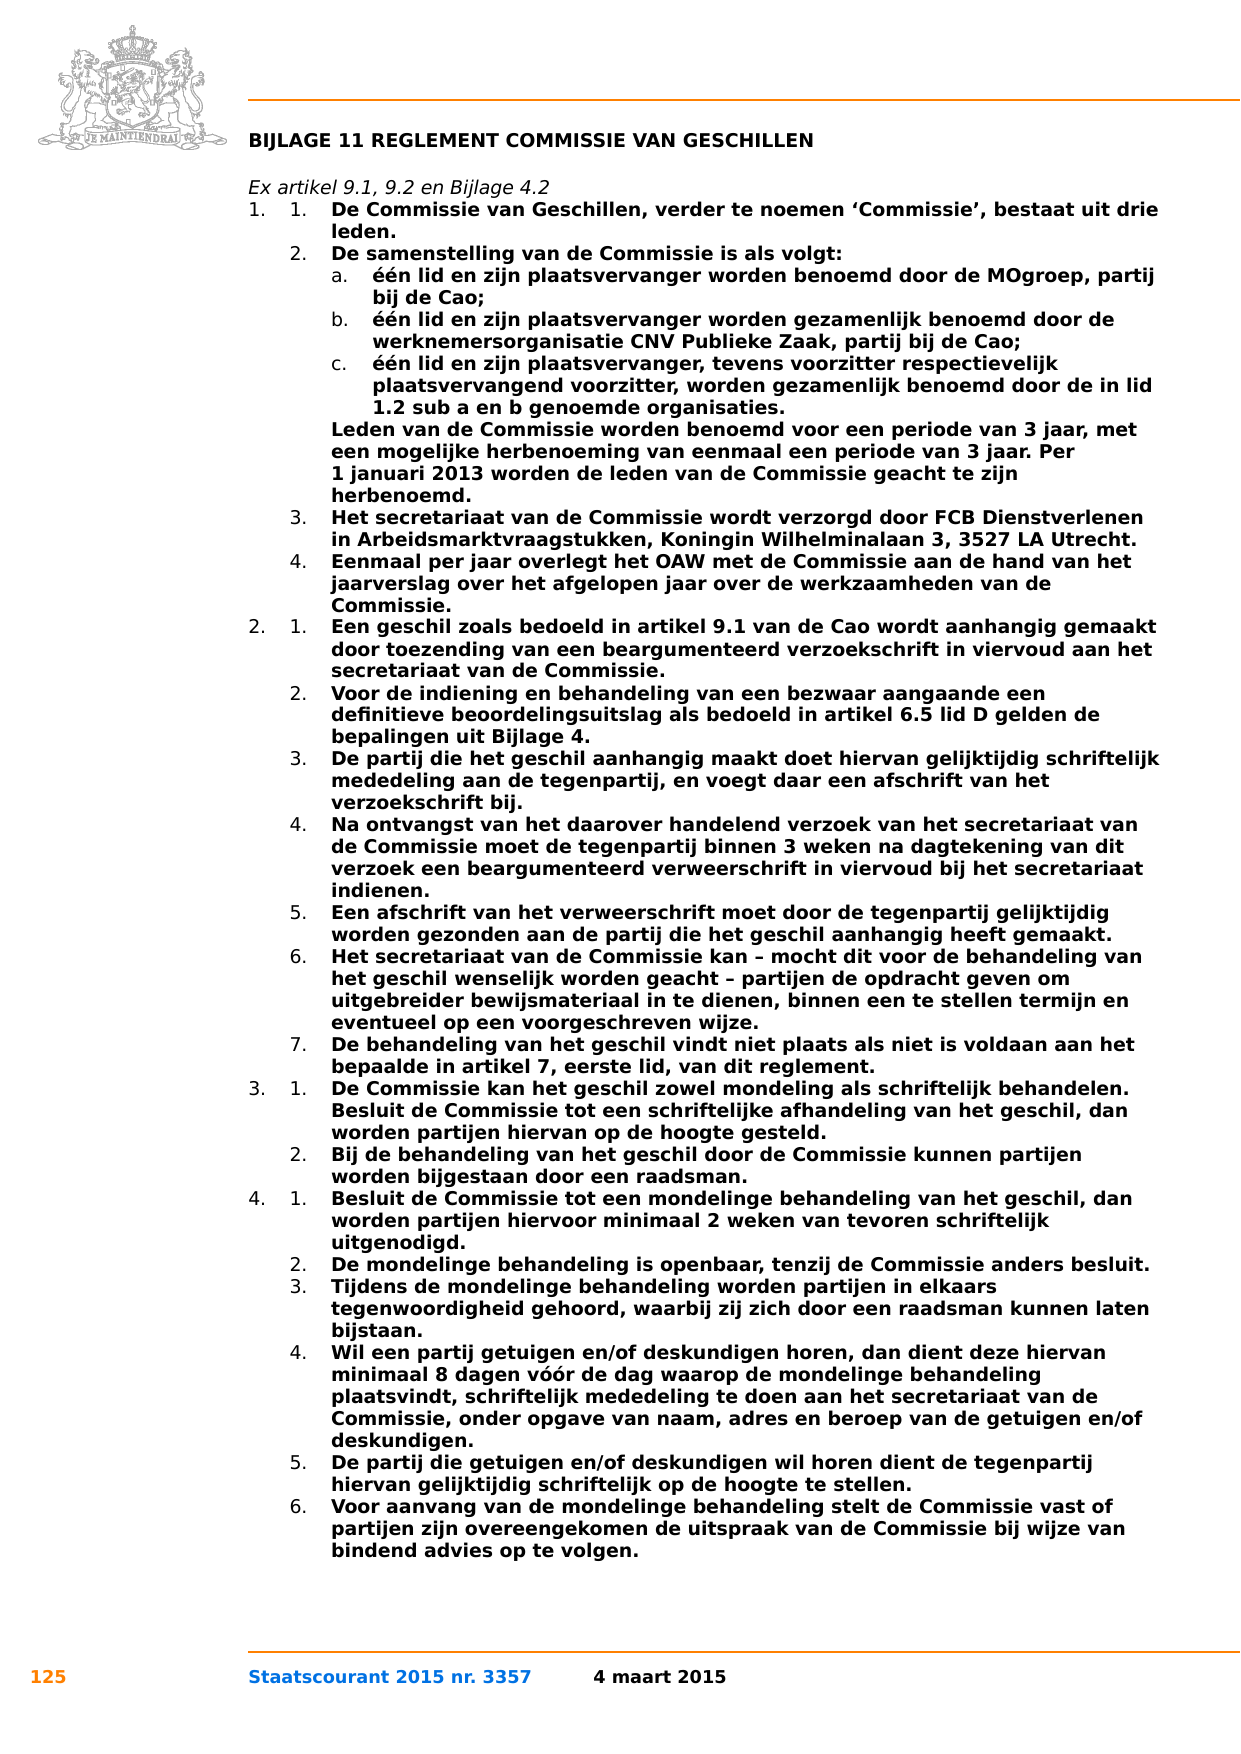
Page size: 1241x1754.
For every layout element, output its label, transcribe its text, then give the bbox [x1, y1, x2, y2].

text 7. De behandeling van het geschil vindt niet plaats als niet is voldaan aan het bepaalde in artikel 7, eerste lid, van dit reglement. [289, 1034, 1163, 1078]
text c. één lid en zijn plaatsvervanger, tevens voorzitter respectievelijk plaatsvervangend voorzitter, worden gezamenlijk benoemd door de in lid 1.2 sub a en b genoemde organisaties. [331, 353, 1163, 419]
text 2. Voor de indiening en behandeling van een bezwaar aangaande een definitieve beoordelingsuitslag als bedoeld in artikel 6.5 lid D gelden de bepalingen uit Bijlage 4. [289, 682, 1163, 748]
text 2. Bij de behandeling van het geschil door de Commissie kunnen partijen worden bijgestaan door een raadsman. [289, 1144, 1163, 1188]
text 3. Tijdens de mondelinge behandeling worden partijen in elkaars tegenwoordigheid gehoord, waarbij zij zich door een raadsman kunnen laten bijstaan. [289, 1276, 1163, 1342]
text 1. 1. De Commissie van Geschillen, verder te noemen ‘Commissie’, bestaat uit drie leden. [248, 199, 1163, 243]
text 4. 1. Besluit de Commissie tot een mondelinge behandeling van het geschil, dan worden partijen hiervoor minimaal 2 weken van tevoren schriftelijk uitgenodigd. [248, 1188, 1163, 1254]
text 3. 1. De Commissie kan het geschil zowel mondeling als schriftelijk behandelen. Besluit de Commissie tot een schriftelijke afhandeling van het geschil, dan worden partijen hiervan op de hoogte gesteld. [248, 1078, 1163, 1144]
text 3. Het secretariaat van de Commissie wordt verzorgd door FCB Dienstverlenen in Arbeidsmarktvraagstukken, Koningin Wilhelminalaan 3, 3527 LA Utrecht. [289, 507, 1163, 551]
text Leden van de Commissie worden benoemd voor een periode van 3 jaar, met een mogelijke herbenoeming van eenmaal een periode van 3 jaar. Per 1 januari 2013 worden de leden van de Commissie geacht te zijn herbenoemd. [331, 419, 1163, 507]
text 4. Wil een partij getuigen en/of deskundigen horen, dan dient deze hiervan minimaal 8 dagen vóór de dag waarop de mondelinge behandeling plaatsvindt, schriftelijk mededeling te doen aan het secretariaat van de Commissie, onder opgave van naam, adres en beroep van de getuigen en/of deskundigen. [289, 1342, 1163, 1452]
text 2. De mondelinge behandeling is openbaar, tenzij de Commissie anders besluit. [289, 1254, 1163, 1276]
text 2. De samenstelling van de Commissie is als volgt: [289, 243, 1163, 265]
subtitle Ex artikel 9.1, 9.2 en Bijlage 4.2 [248, 177, 1163, 199]
text b. één lid en zijn plaatsvervanger worden gezamenlijk benoemd door de werknemersorganisatie CNV Publieke Zaak, partij bij de Cao; [331, 309, 1163, 353]
text 4. Eenmaal per jaar overlegt het OAW met de Commissie aan de hand van het jaarverslag over het afgelopen jaar over de werkzaamheden van de Commissie. [289, 551, 1163, 616]
text 6. Het secretariaat van de Commissie kan – mocht dit voor de behandeling van het geschil wenselijk worden geacht – partijen de opdracht geven om uitgebreider bewijsmateriaal in te dienen, binnen een te stellen termijn en eventueel op een voorgeschreven wijze. [289, 946, 1163, 1034]
text 5. De partij die getuigen en/of deskundigen wil horen dient de tegenpartij hiervan gelijktijdig schriftelijk op de hoogte te stellen. [289, 1452, 1163, 1496]
text 2. 1. Een geschil zoals bedoeld in artikel 9.1 van de Cao wordt aanhangig gemaakt door toezending van een beargumenteerd verzoekschrift in viervoud aan het secretariaat van de Commissie. [248, 616, 1163, 682]
subtitle BIJLAGE 11 REGLEMENT COMMISSIE VAN GESCHILLEN [248, 130, 1163, 152]
picture [38, 25, 227, 150]
text a. één lid en zijn plaatsvervanger worden benoemd door de MOgroep, partij bij de Cao; [331, 265, 1163, 309]
text 6. Voor aanvang van de mondelinge behandeling stelt de Commissie vast of partijen zijn overeengekomen de uitspraak van de Commissie bij wijze van bindend advies op te volgen. [289, 1496, 1163, 1562]
text 4. Na ontvangst van het daarover handelend verzoek van het secretariaat van de Commissie moet de tegenpartij binnen 3 weken na dagtekening van dit verzoek een beargumenteerd verweerschrift in viervoud bij het secretariaat indienen. [289, 814, 1163, 902]
text 3. De partij die het geschil aanhangig maakt doet hiervan gelijktijdig schriftelijk mededeling aan de tegenpartij, en voegt daar een afschrift van het verzoekschrift bij. [289, 748, 1163, 814]
text 5. Een afschrift van het verweerschrift moet door de tegenpartij gelijktijdig worden gezonden aan de partij die het geschil aanhangig heeft gemaakt. [289, 902, 1163, 946]
